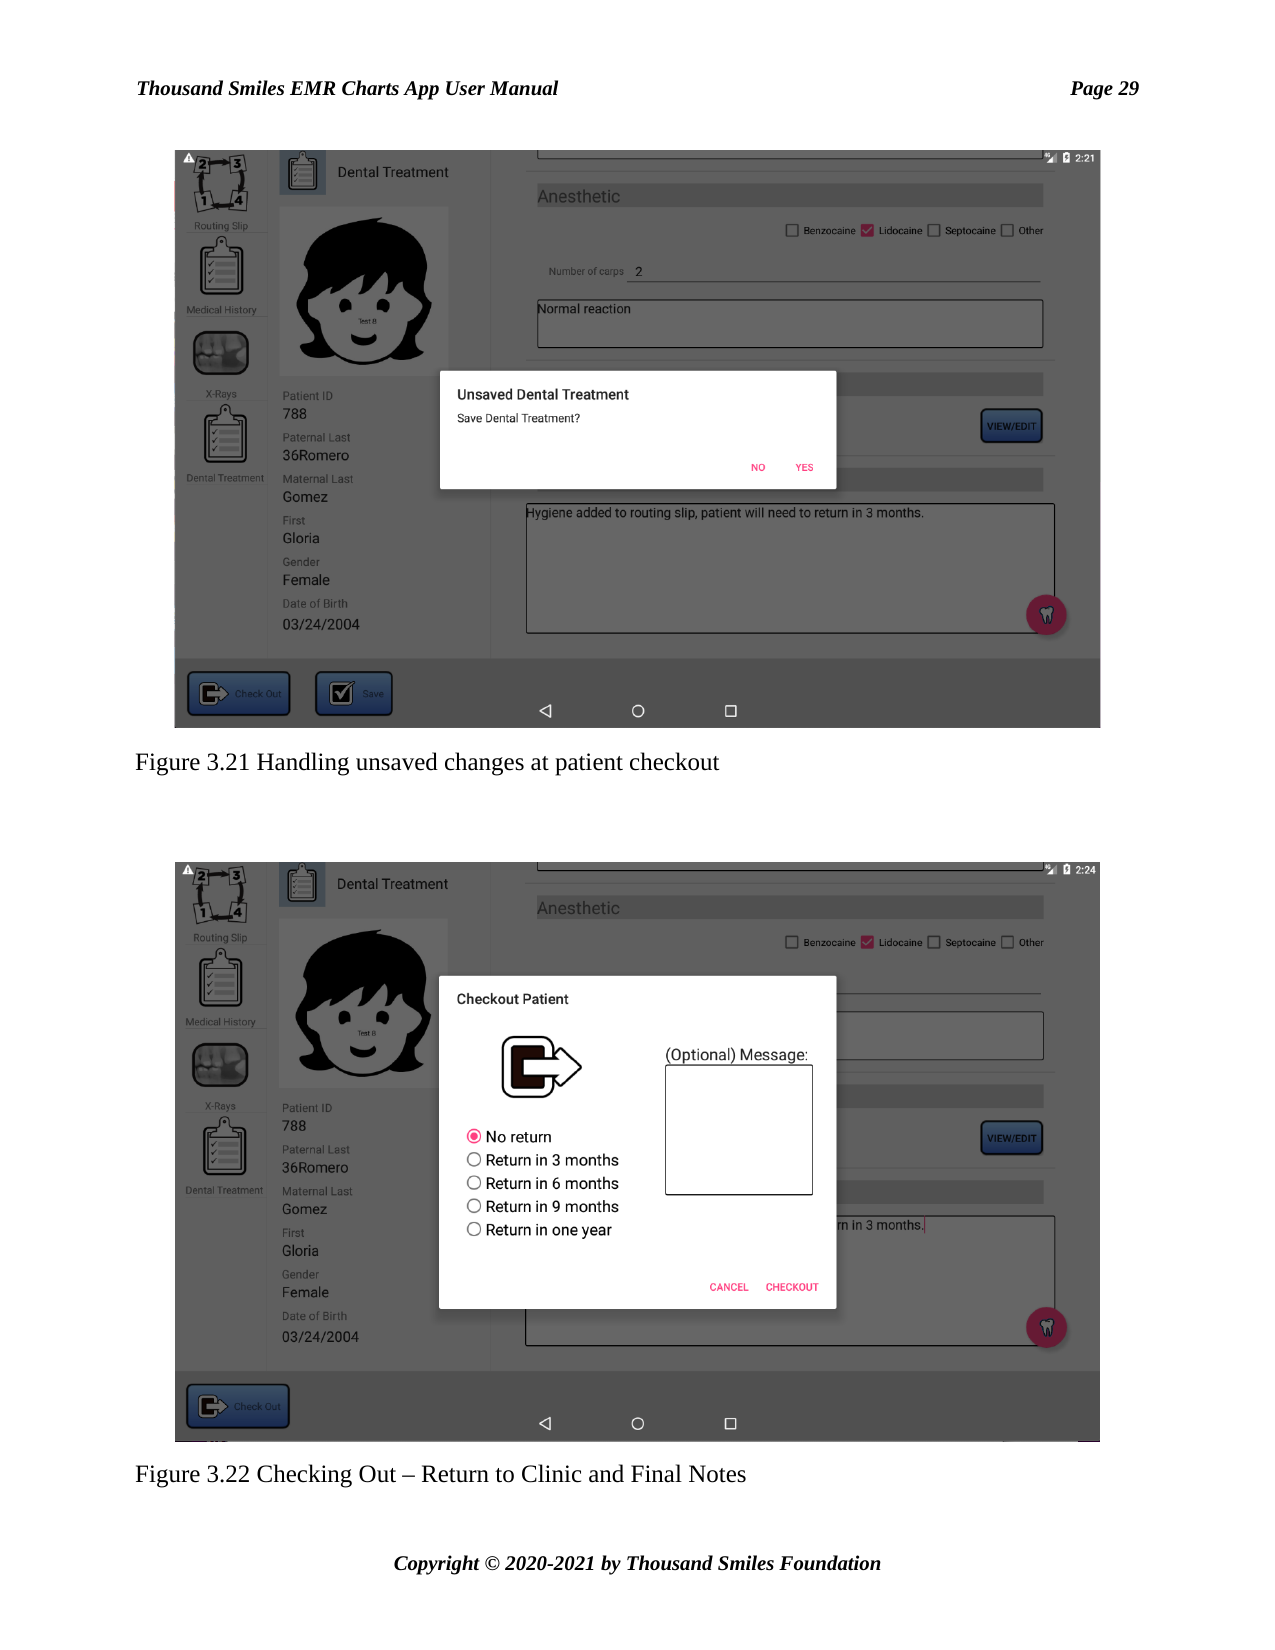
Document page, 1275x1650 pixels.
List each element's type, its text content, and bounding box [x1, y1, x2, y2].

text Figure 3.21 Handling unsaved changes at patient checkout [135, 750, 1140, 775]
text Figure 3.22 Checking Out – Return to Clinic and Final Notes [135, 1462, 1140, 1487]
picture [175, 862, 1100, 1442]
picture [174, 150, 1101, 728]
